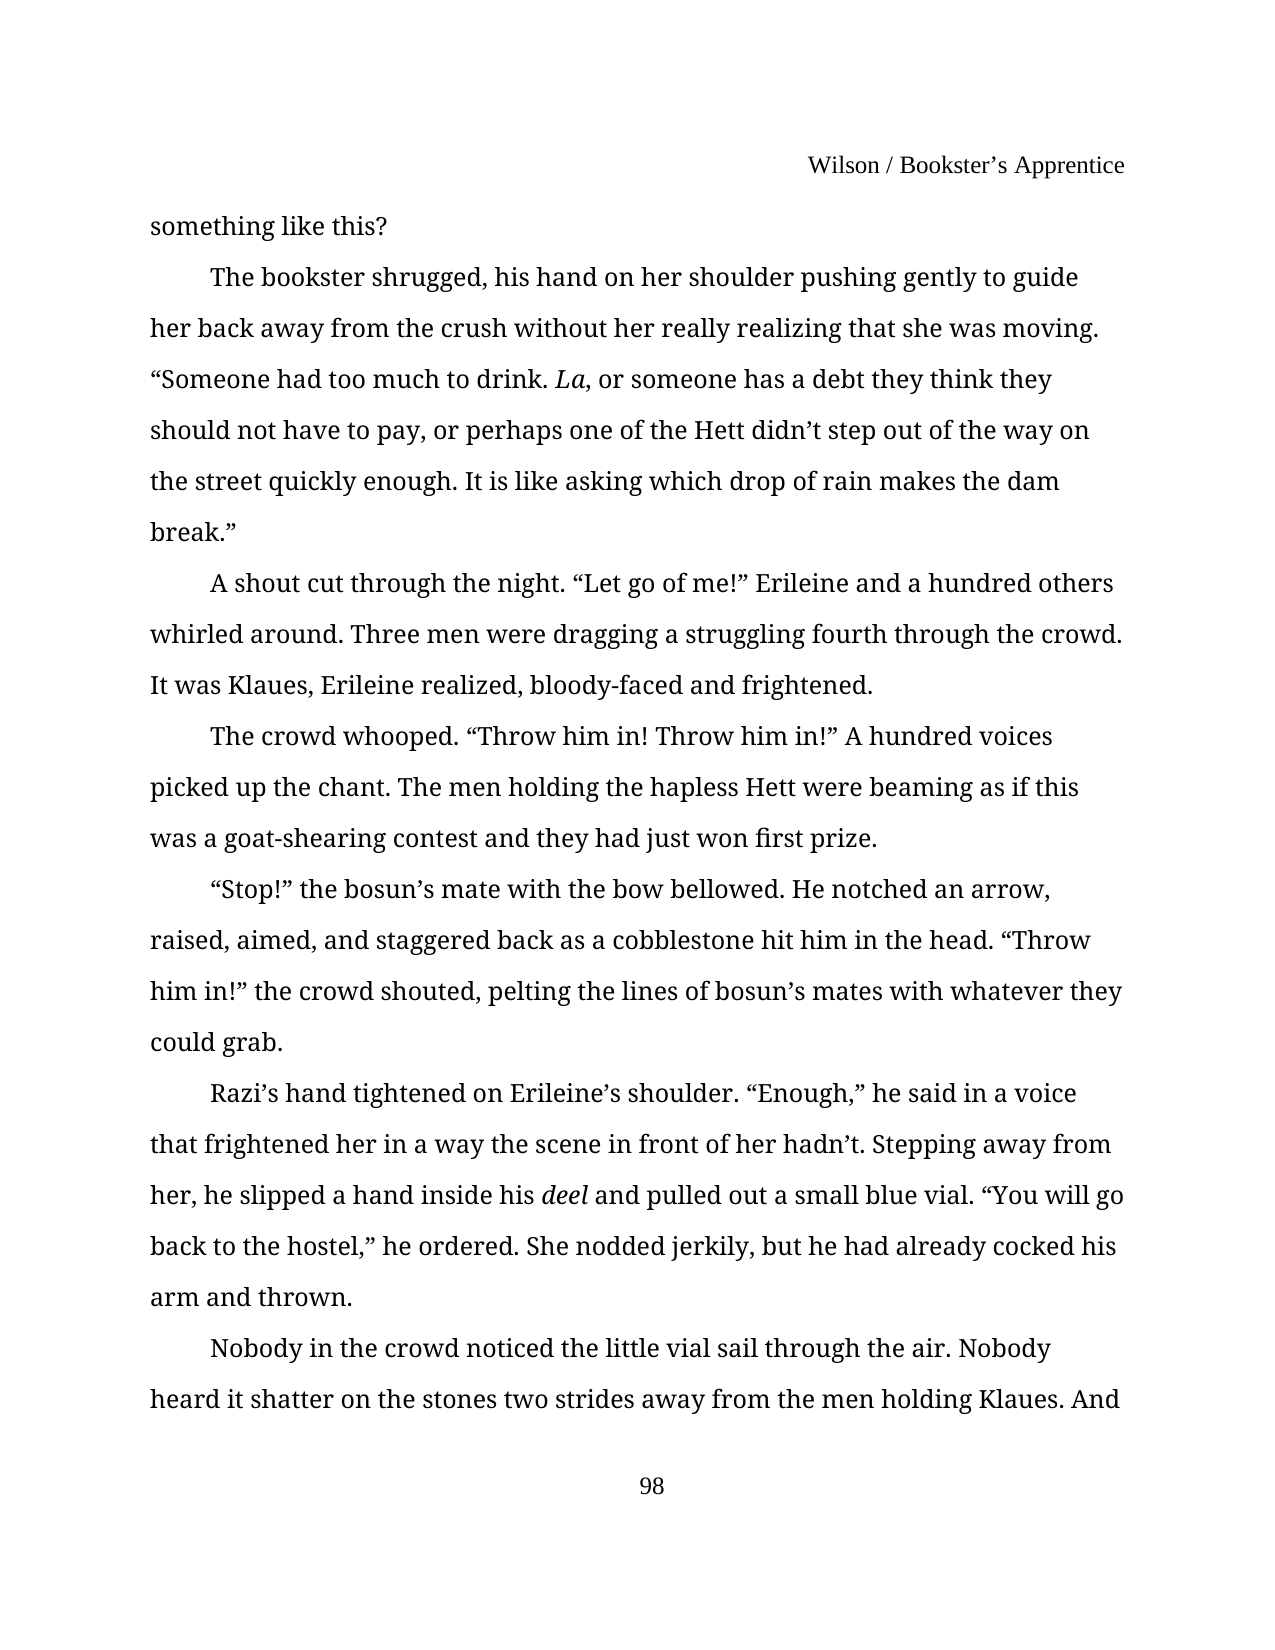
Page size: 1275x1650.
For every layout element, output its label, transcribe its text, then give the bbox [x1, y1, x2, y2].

text “Stop!” the bosun’s mate with the bow bellowed. He notched an arrow, raised, aimed, and staggered back as a cobblestone hit him in the head. “Throw him in!” the crowd shouted, pelting the lines of bosun’s mates with whatever they could grab. [150, 872, 1125, 1059]
text something like this? [150, 208, 1125, 242]
text Razi’s hand tightened on Erileine’s shoulder. “Enough,” he said in a voice that frightened her in a way the scene in front of her hadn’t. Stepping away from her, he slipped a hand inside his deel and pulled out a small blue vial. “You will go back to the hostel,” he ordered. She nodded jerkily, but he had already cocked his arm and thrown. [150, 1076, 1125, 1314]
text A shout cut through the night. “Let go of me!” Erileine and a hundred others whirled around. Three men were dragging a struggling fourth through the crowd. It was Klaues, Erileine realized, bloody-faced and frightened. [150, 566, 1125, 702]
text The crowd whooped. “Throw him in! Throw him in!” A hundred voices picked up the chant. The men holding the hapless Hett were beaming as if this was a goat-shearing contest and they had just won first prize. [150, 719, 1125, 855]
text Nobody in the crowd noticed the little vial sail through the air. Nobody heard it shatter on the stones two strides away from the men holding Klaues. And [150, 1331, 1125, 1416]
text The bookster shrugged, his hand on her shoulder pushing gently to guide her back away from the crush without her really realizing that she was moving. “Someone had too much to drink. La, or someone has a debt they think they should not have to pay, or perhaps one of the Hett didn’t step out of the way on the street quickly enough. It is like asking which drop of rain makes the dam break.” [150, 259, 1125, 548]
